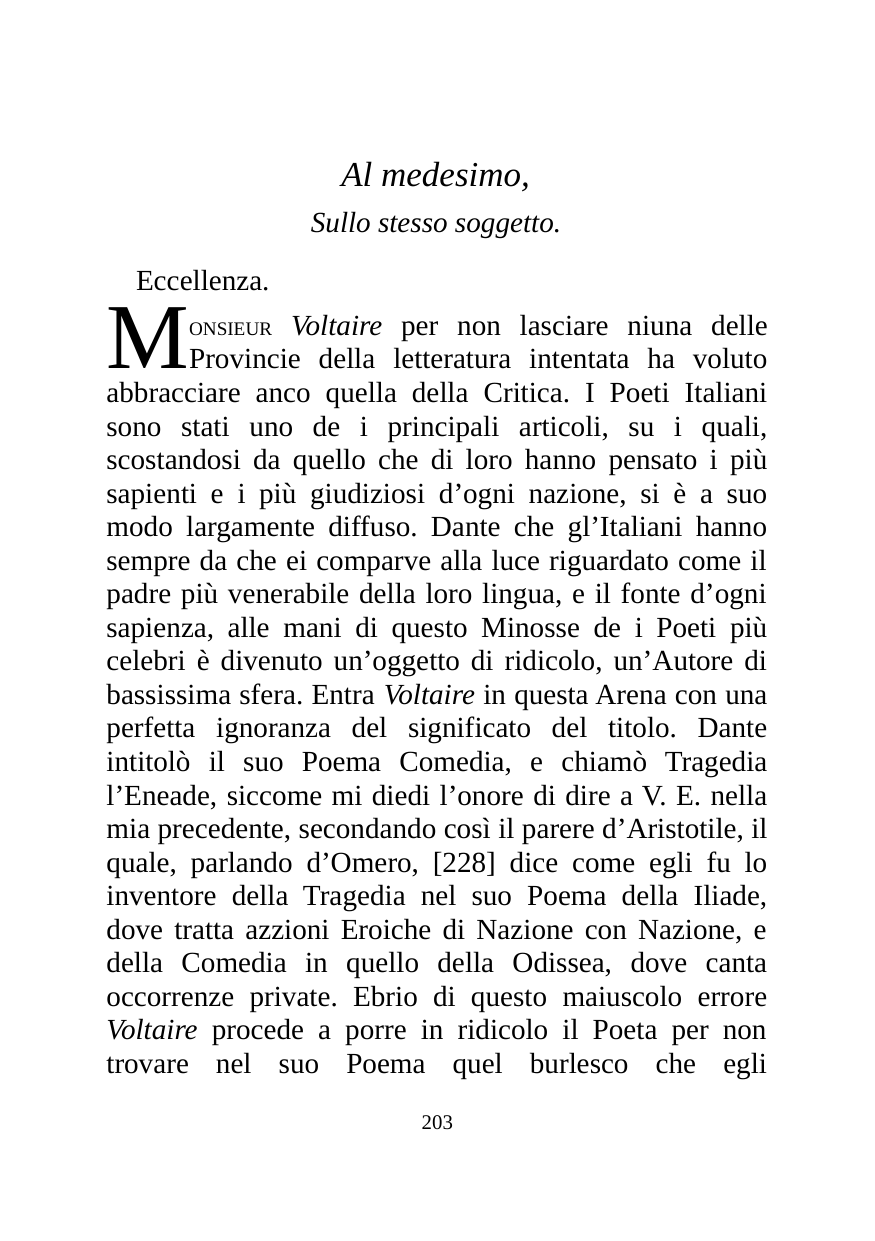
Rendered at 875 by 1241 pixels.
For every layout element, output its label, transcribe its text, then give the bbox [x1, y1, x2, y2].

subtitle Al medesimo, [106, 153, 768, 194]
subtitle Sullo stesso soggetto. [106, 206, 768, 239]
text Monsieur Voltaire per non lasciare niuna delle Provincie della letteratura intentata ha voluto abbracciare anco quella della Critica. I Poeti Italiani sono stati uno de i principali articoli, su i quali, scostandosi da quello che di loro hanno pensato i più sapienti e i più giudiziosi d’ogni nazione, si è a suo modo largamente diffuso. Dante che gl’Italiani hanno sempre da che ei comparve alla luce riguardato come il padre più venerabile della loro lingua, e il fonte d’ogni sapienza, alle mani di questo Minosse de i Poeti più celebri è divenuto un’oggetto di ridicolo, un’Autore di bassissima sfera. Entra Voltaire in questa Arena con una perfetta ignoranza del significato del titolo. Dante intitolò il suo Poema Comedia, e chiamò Tragedia l’Eneade, siccome mi diedi l’onore di dire a V. E. nella mia precedente, secondando così il parere d’Aristotile, il quale, parlando d’Omero, [228] dice come egli fu lo inventore della Tragedia nel suo Poema della Iliade, dove tratta azzioni Eroiche di Nazione con Nazione, e della Comedia in quello della Odissea, dove canta occorrenze private. Ebrio di questo maiuscolo errore Voltaire procede a porre in ridicolo il Poeta per non trovare nel suo Poema quel burlesco che egli [106, 308, 768, 1079]
text Eccellenza. [136, 263, 768, 296]
